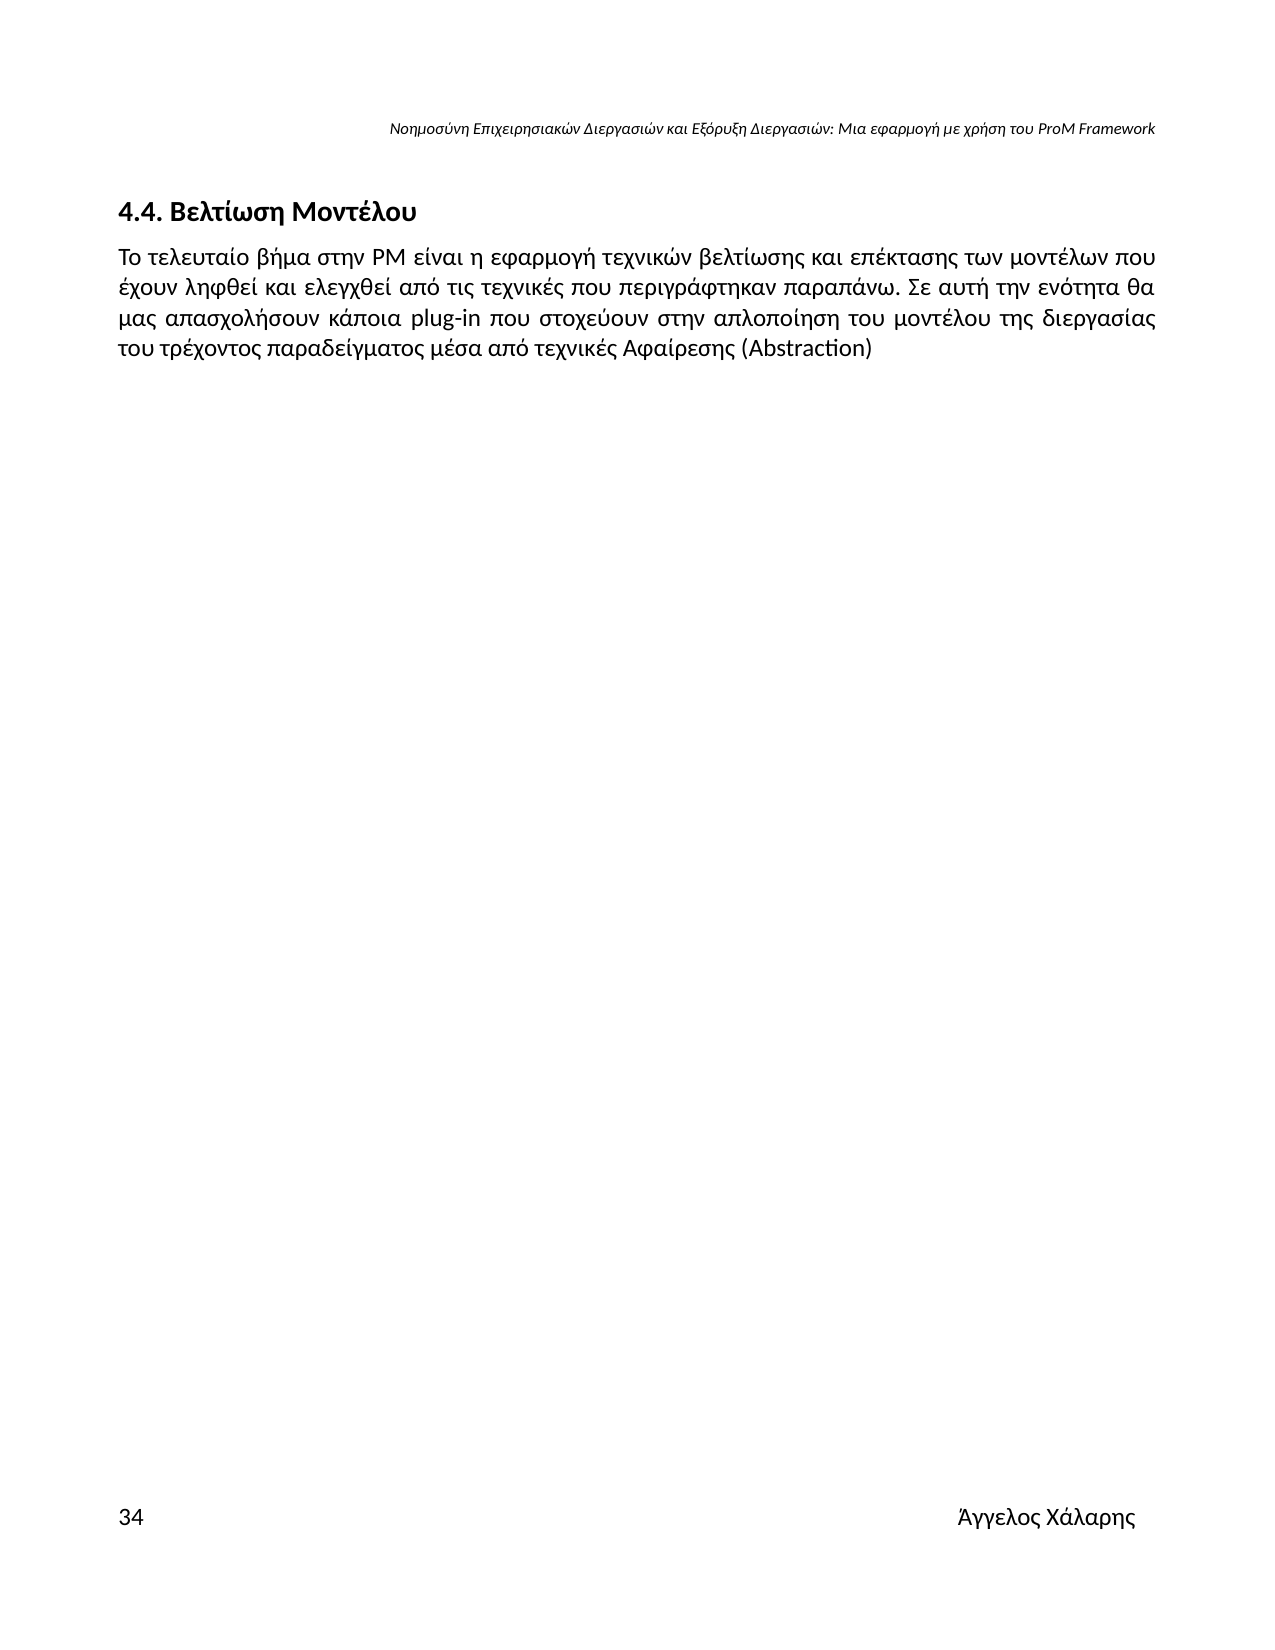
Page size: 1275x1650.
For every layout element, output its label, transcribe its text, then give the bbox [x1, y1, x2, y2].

subtitle 4.4. Βελτίωση Μοντέλου [118, 193, 1157, 228]
text Το τελευταίο βήμα στην PM είναι η εφαρμογή τεχνικών βελτίωσης και επέκτασης των μοντέλων που έχουν ληφθεί και ελεγχθεί από τις τεχνικές που περιγράφτηκαν παραπάνω. Σε αυτή την ενότητα θα μας απασχολήσουν κάποια plug-in που στοχεύουν στην απλοποίηση του μοντέλου της διεργασίας του τρέχοντος παραδείγματος μέσα από τεχνικές Αφαίρεσης (Abstraction) [118, 241, 1157, 363]
